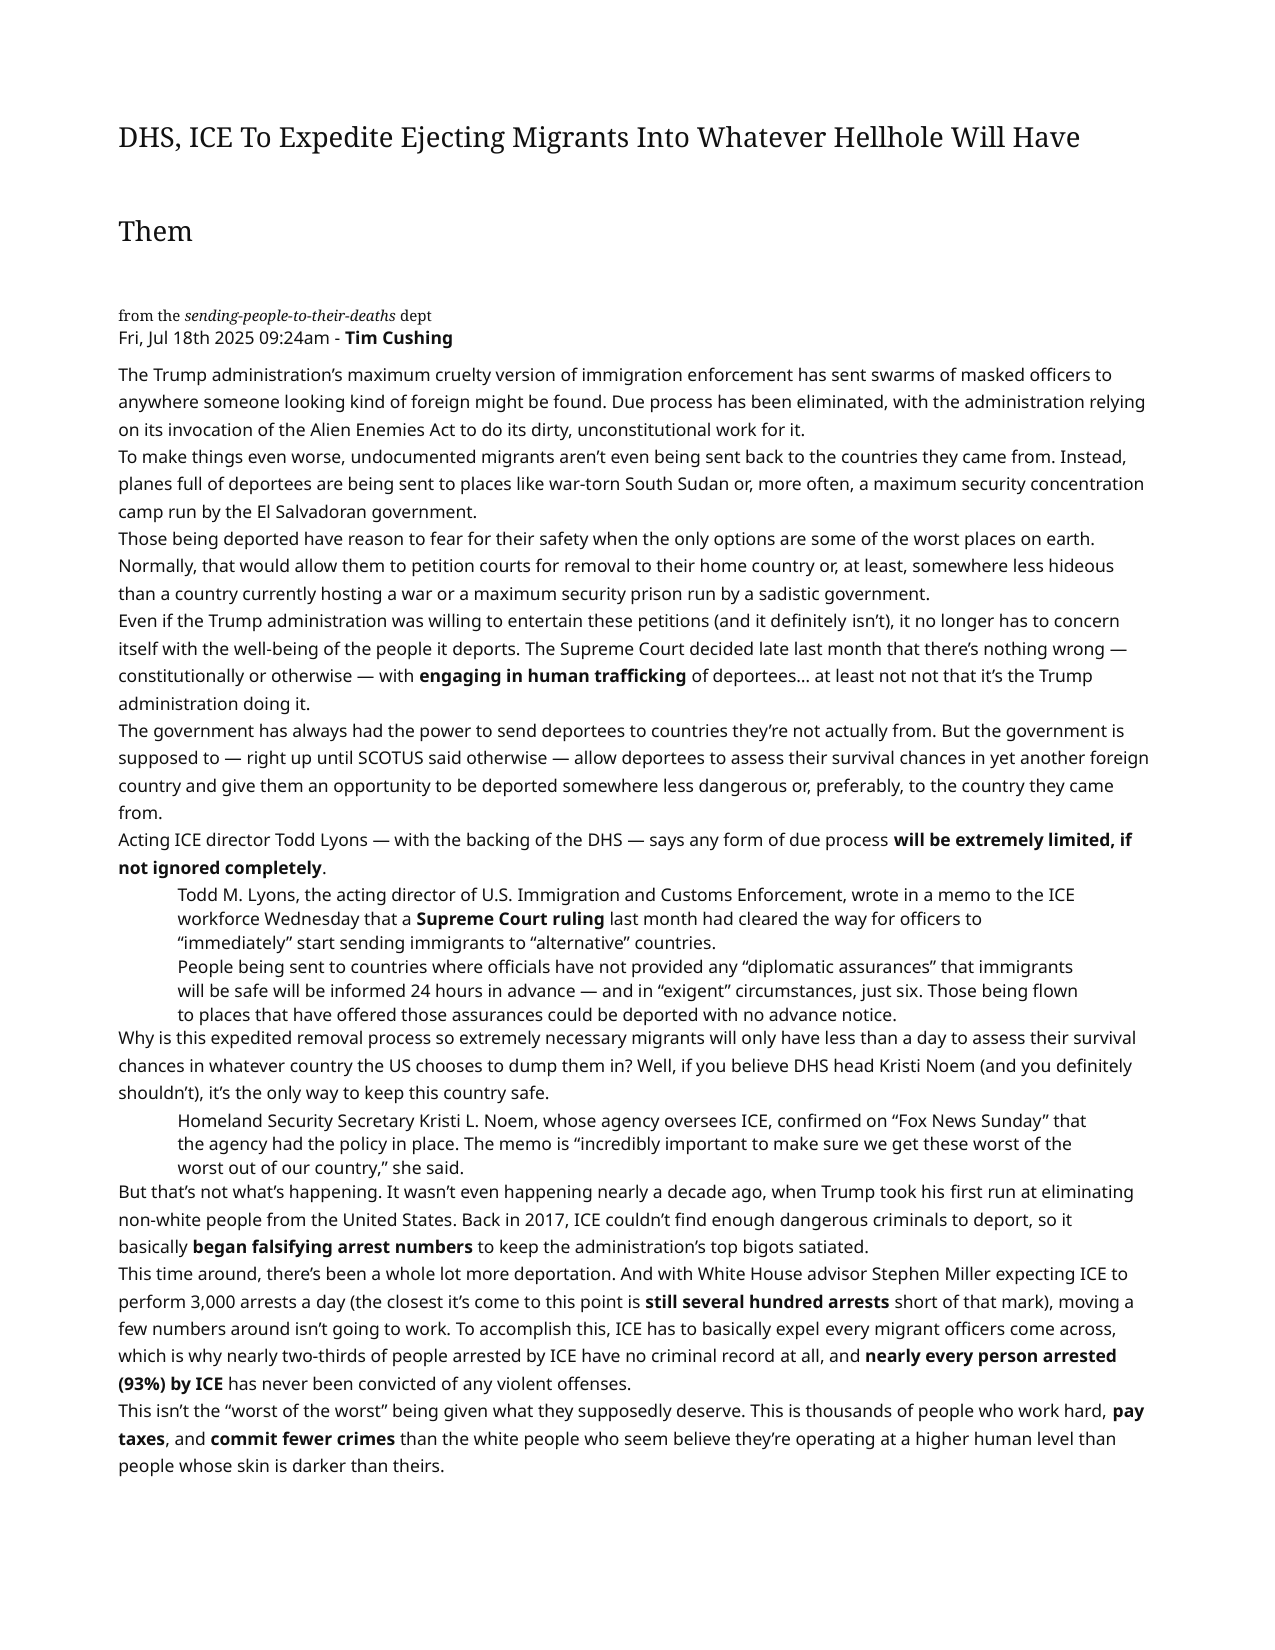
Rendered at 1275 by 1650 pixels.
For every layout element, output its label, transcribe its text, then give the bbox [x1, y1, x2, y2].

text This time around, there’s been a whole lot more deportation. And with White House advisor Stephen Miller expecting ICE to perform 3,000 arrests a day (the closest it’s come to this point is still several hundred arrests short of that mark), moving a few numbers around isn’t going to work. To accomplish this, ICE has to basically expel every migrant officers come across, which is why nearly two-thirds of people arrested by ICE have no criminal record at all, and nearly every person arrested (93%) by ICE has never been convicted of any violent offenses. [118, 1262, 1157, 1395]
text Homeland Security Secretary Kristi L. Noem, whose agency oversees ICE, confirmed on “Fox News Sunday” that the agency had the policy in place. The memo is “incredibly important to make sure we get these worst of the worst out of our country,” she said. [177, 1108, 1098, 1180]
text But that’s not what’s happening. It wasn’t even happening nearly a decade ago, when Trump took his first run at eliminating non-white people from the United States. Back in 2017, ICE couldn’t find enough dangerous criminals to deport, so it basically began falsifying arrest numbers to keep the administration’s top bigots satiated. [118, 1180, 1157, 1258]
text Acting ICE director Todd Lyons — with the backing of the DHS — says any form of due process will be extremely limited, if not ignored completely. [118, 828, 1157, 879]
text People being sent to countries where officials have not provided any “diplomatic assurances” that immigrants will be safe will be informed 24 hours in advance — and in “exigent” circumstances, just six. Those being flown to places that have offered those assurances could be deported with no advance notice. [177, 954, 1098, 1026]
text Why is this expedited removal process so extremely necessary migrants will only have less than a day to assess their survival chances in whatever country the US chooses to dump them in? Well, if you believe DHS head Kristi Noem (and you definitely shouldn’t), it’s the only way to keep this country safe. [118, 1026, 1157, 1105]
subtitle from the sending-people-to-their-deaths dept [118, 306, 1157, 326]
text The government has always had the power to send deportees to countries they’re not actually from. But the government is supposed to — right up until SCOTUS said otherwise — allow deportees to assess their survival chances in yet another foreign country and give them an opportunity to be deported somewhere less dangerous or, preferably, to the country they came from. [118, 718, 1157, 824]
text Todd M. Lyons, the acting director of U.S. Immigration and Customs Enforcement, wrote in a memo to the ICE workforce Wednesday that a Supreme Court ruling last month had cleared the way for officers to “immediately” start sending immigrants to “alternative” countries. [177, 883, 1098, 954]
subtitle DHS, ICE To Expedite Ejecting Migrants Into Whatever Hellhole Will Have Them [118, 118, 1157, 249]
text Even if the Trump administration was willing to entertain these petitions (and it definitely isn’t), it no longer has to concern itself with the well-being of the people it deports. The Supreme Court decided late last month that there’s nothing wrong — constitutionally or otherwise — with engaging in human trafficking of deportees… at least not not that it’s the Trump administration doing it. [118, 609, 1157, 715]
text This isn’t the “worst of the worst” being given what they supposedly deserve. This is thousands of people who work hard, pay taxes, and commit fewer crimes than the white people who seem believe they’re operating at a higher human level than people whose skin is darker than theirs. [118, 1399, 1157, 1478]
text Fri, Jul 18th 2025 09:24am - Tim Cushing [118, 326, 1157, 350]
text Those being deported have reason to fear for their safety when the only options are some of the worst places on earth. Normally, that would allow them to petition courts for removal to their home country or, at least, somewhere less hideous than a country currently hosting a war or a maximum security prison run by a sadistic government. [118, 527, 1157, 605]
text To make things even worse, undocumented migrants aren’t even being sent back to the countries they came from. Instead, planes full of deportees are being sent to places like war-torn South Sudan or, more often, a maximum security concentration camp run by the El Salvadoran government. [118, 444, 1157, 523]
text The Trump administration’s maximum cruelty version of immigration enforcement has sent swarms of masked officers to anywhere someone looking kind of foreign might be found. Due process has been eliminated, with the administration relying on its invocation of the Alien Enemies Act to do its dirty, unconstitutional work for it. [118, 362, 1157, 441]
